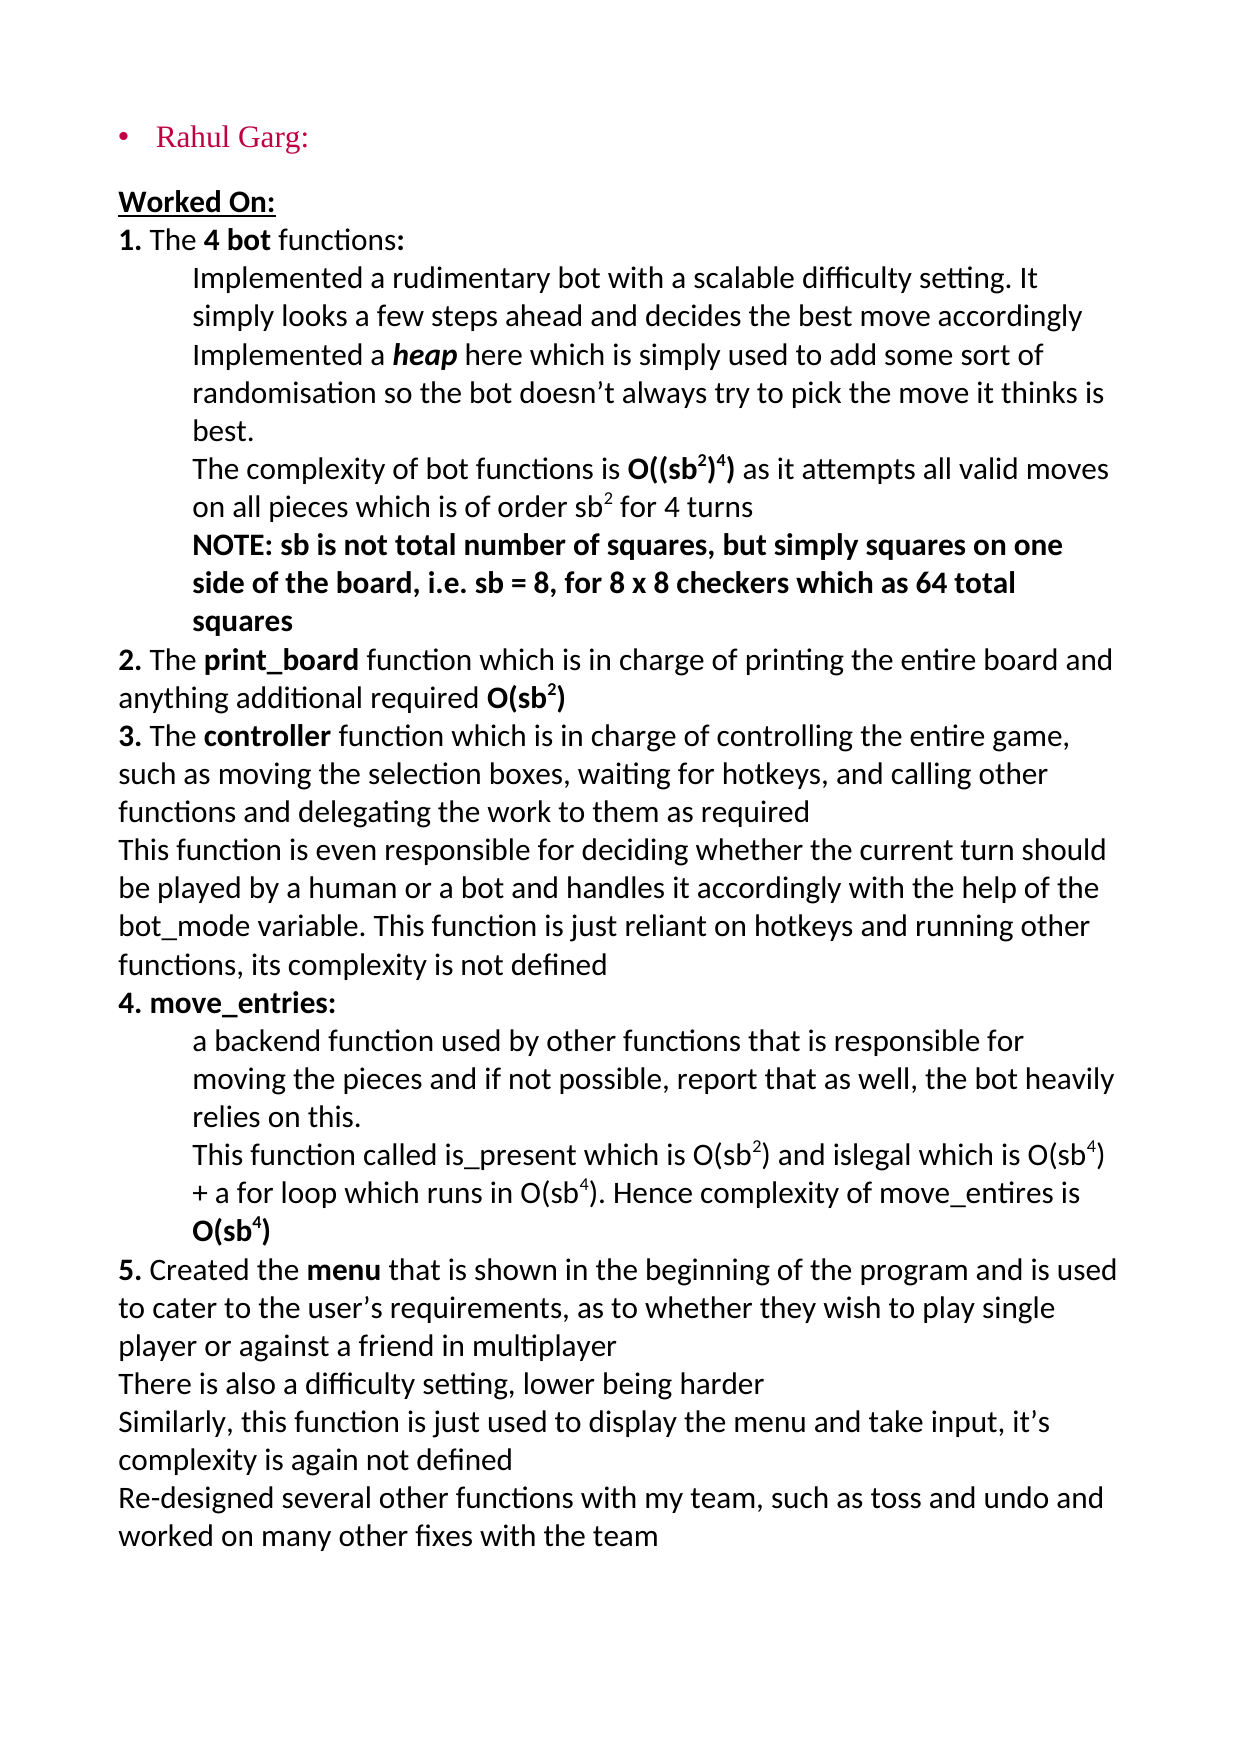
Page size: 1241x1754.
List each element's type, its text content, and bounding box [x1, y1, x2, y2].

list Rahul Garg: [81, 118, 1122, 154]
text Implemented a rudimentary bot with a scalable difficulty setting. It simply looks a few steps ahead and decides the best move accordingly [192, 258, 1122, 334]
text Re-designed several other functions with my team, such as toss and undo and worked on many other fixes with the team [118, 1478, 1122, 1554]
text 5. Created the menu that is shown in the beginning of the program and is used to cater to the user’s requirements, as to whether they wish to play single player or against a friend in multiplayer [118, 1249, 1122, 1364]
text Worked On: [118, 182, 1122, 220]
text This function is even responsible for deciding whether the current turn should be played by a human or a bot and handles it accordingly with the help of the bot_mode variable. This function is just reliant on hotkeys and running other functions, its complexity is not defined [118, 830, 1122, 983]
text 4. move_entries: [118, 983, 1122, 1021]
text 2. The print_board function which is in charge of printing the entire board and anything additional required O(sb2) [118, 639, 1122, 716]
text 1. The 4 bot functions: [118, 220, 1122, 258]
text Implemented a heap here which is simply used to add some sort of randomisation so the bot doesn’t always try to pick the move it thinks is best. [192, 334, 1122, 449]
text There is also a difficulty setting, lower being harder [118, 1364, 1122, 1402]
text NOTE: sb is not total number of squares, but simply squares on one side of the board, i.e. sb = 8, for 8 x 8 checkers which as 64 total squares [192, 525, 1122, 639]
text This function called is_present which is O(sb2) and islegal which is O(sb4) + a for loop which runs in O(sb4). Hence complexity of move_entires is O(sb4) [192, 1135, 1122, 1249]
text 3. The controller function which is in charge of controlling the entire game, such as moving the selection boxes, waiting for hotkeys, and calling other functions and delegating the work to them as required [118, 716, 1122, 830]
text The complexity of bot functions is O((sb2)4) as it attempts all valid moves on all pieces which is of order sb2 for 4 turns [192, 449, 1122, 525]
text a backend function used by other functions that is responsible for moving the pieces and if not possible, report that as well, the bot heavily relies on this. [192, 1021, 1122, 1135]
text Similarly, this function is just used to display the menu and take input, it’s complexity is again not defined [118, 1402, 1122, 1478]
